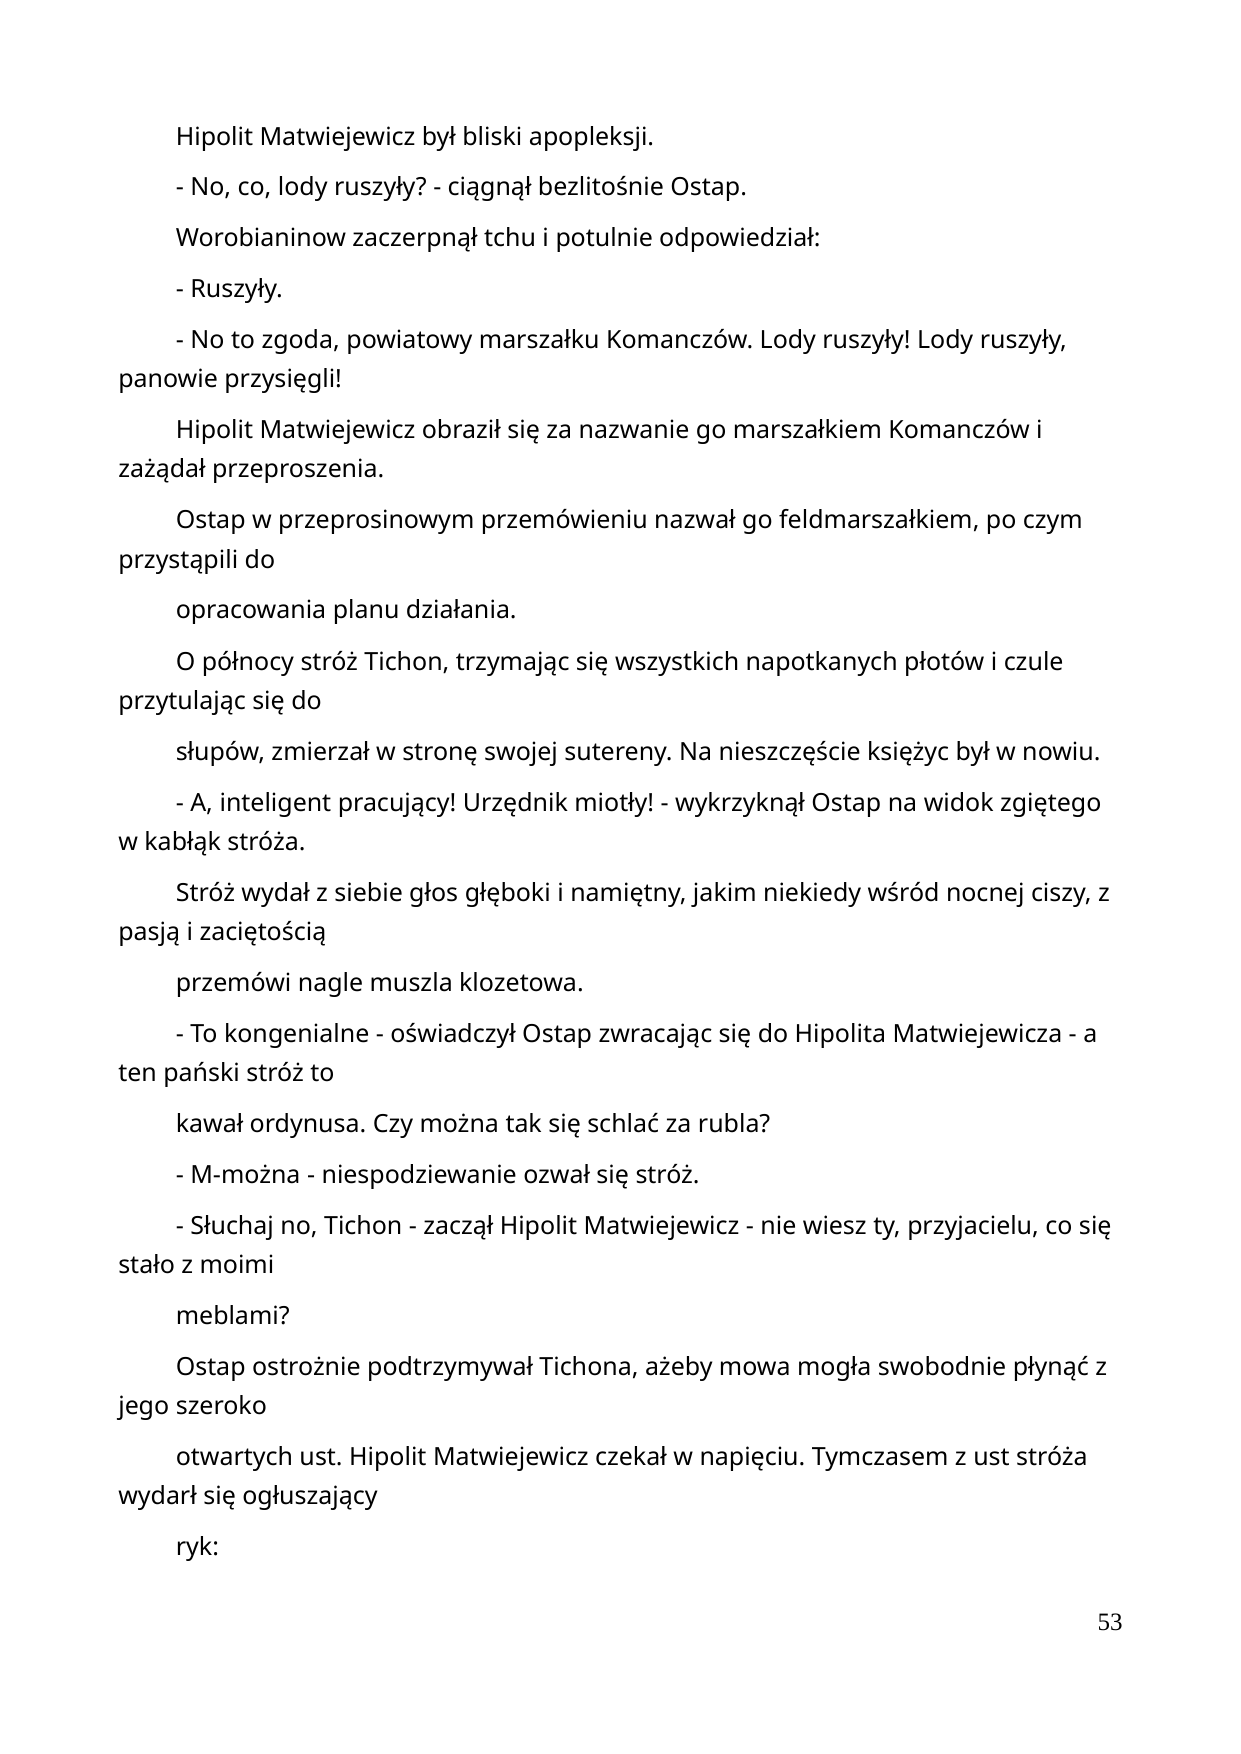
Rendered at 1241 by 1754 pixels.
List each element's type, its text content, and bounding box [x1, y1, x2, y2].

text przemówi nagle muszla klozetowa. [118, 964, 1122, 998]
text Stróż wydał z siebie głos głęboki i namiętny, jakim niekiedy wśród nocnej ciszy, z pasją i zaciętością [118, 874, 1122, 947]
text kawał ordynusa. Czy można tak się schlać za rubla? [118, 1105, 1122, 1139]
text Hipolit Matwiejewicz był bliski apopleksji. [118, 118, 1122, 152]
text słupów, zmierzał w stronę swojej sutereny. Na nieszczęście księżyc był w nowiu. [118, 733, 1122, 767]
text - To kongenialne - oświadczył Ostap zwracając się do Hipolita Matwiejewicza - a ten pański stróż to [118, 1015, 1122, 1088]
text opracowania planu działania. [118, 592, 1122, 626]
text O północy stróż Tichon, trzymając się wszystkich napotkanych płotów i czule przytulając się do [118, 643, 1122, 716]
text - Ruszyły. [118, 271, 1122, 305]
text - No to zgoda, powiatowy marszałku Komanczów. Lody ruszyły! Lody ruszyły, panowie przysięgli! [118, 322, 1122, 395]
text - Słuchaj no, Tichon - zaczął Hipolit Matwiejewicz - nie wiesz ty, przyjacielu, co się stało z moimi [118, 1207, 1122, 1281]
text Ostap w przeprosinowym przemówieniu nazwał go feldmarszałkiem, po czym przystąpili do [118, 502, 1122, 575]
text meblami? [118, 1297, 1122, 1331]
text Ostap ostrożnie podtrzymywał Tichona, ażeby mowa mogła swobodnie płynąć z jego szeroko [118, 1348, 1122, 1422]
text - No, co, lody ruszyły? - ciągnął bezlitośnie Ostap. [118, 169, 1122, 203]
text otwartych ust. Hipolit Matwiejewicz czekał w napięciu. Tymczasem z ust stróża wydarł się ogłuszający [118, 1438, 1122, 1512]
text - A, inteligent pracujący! Urzędnik miotły! - wykrzyknął Ostap na widok zgiętego w kabłąk stróża. [118, 784, 1122, 857]
text Worobianinow zaczerpnął tchu i potulnie odpowiedział: [118, 220, 1122, 254]
text Hipolit Matwiejewicz obraził się za nazwanie go marszałkiem Komanczów i zażądał przeproszenia. [118, 412, 1122, 485]
text - M-można - niespodziewanie ozwał się stróż. [118, 1156, 1122, 1190]
text ryk: [118, 1528, 1122, 1563]
